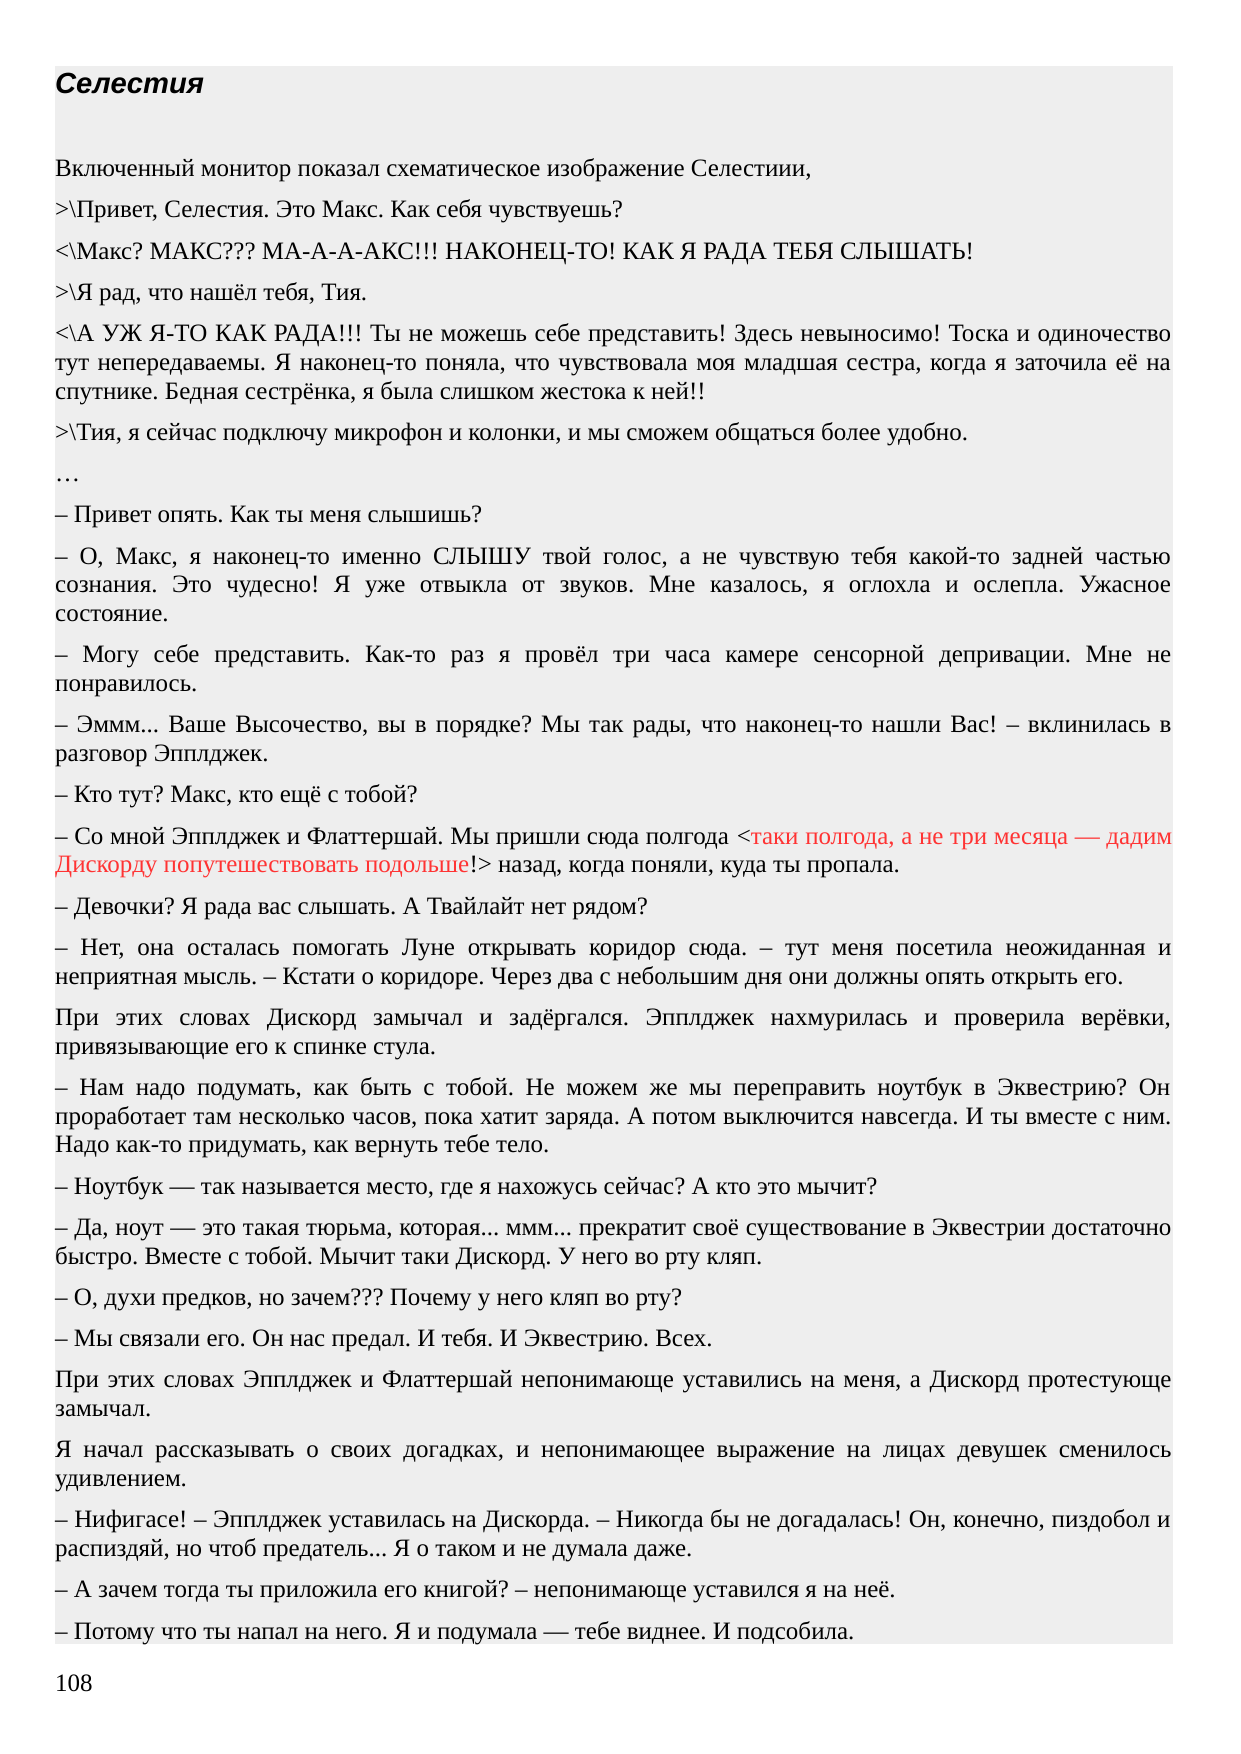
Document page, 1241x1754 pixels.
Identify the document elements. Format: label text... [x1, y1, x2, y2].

text Включенный монитор показал схематическое изображение Селестиии, [55, 153, 1173, 182]
text – Потому что ты напал на него. Я и подумала — тебе виднее. И подсобила. [55, 1616, 1173, 1644]
text <\А УЖ Я-ТО КАК РАДА!!! Ты не можешь себе представить! Здесь невыносимо! Тоска и одиночество тут непередаваемы. Я наконец-то поняла, что чувствовала моя младшая сестра, когда я заточила её на спутнике. Бедная сестрёнка, я была слишком жестока к ней!! [55, 318, 1173, 404]
text – Могу себе представить. Как-то раз я провёл три часа камере сенсорной депривации. Мне не понравилось. [55, 639, 1173, 697]
text – Эммм... Ваше Высочество, вы в порядке? Мы так рады, что наконец-то нашли Вас! – вклинилась в разговор Эпплджек. [55, 709, 1173, 767]
text >\Привет, Селестия. Это Макс. Как себя чувствуешь? [55, 194, 1173, 223]
text >\Тия, я сейчас подключу микрофон и колонки, и мы сможем общаться более удобно. [55, 417, 1173, 446]
text – Нет, она осталась помогать Луне открывать коридор сюда. – тут меня посетила неожиданная и неприятная мысль. – Кстати о коридоре. Через два с небольшим дня они должны опять открыть его. [55, 932, 1173, 989]
text – А зачем тогда ты приложила его книгой? – непонимающе уставился я на неё. [55, 1574, 1173, 1603]
text – Да, ноут — это такая тюрьма, которая... ммм... прекратит своё существование в Эквестрии достаточно быстро. Вместе с тобой. Мычит таки Дискорд. У него во рту кляп. [55, 1212, 1173, 1269]
text – Нифигасе! – Эпплджек уставилась на Дискорда. – Никогда бы не догадалась! Он, конечно, пиздобол и распиздяй, но чтоб предатель... Я о таком и не думала даже. [55, 1504, 1173, 1562]
text – Ноутбук — так называется место, где я нахожусь сейчас? А кто это мычит? [55, 1171, 1173, 1199]
text … [55, 458, 1173, 487]
text При этих словах Дискорд замычал и задёргался. Эпплджек нахмурилась и проверила верёвки, привязывающие его к спинке стула. [55, 1002, 1173, 1059]
text – Девочки? Я рада вас слышать. А Твайлайт нет рядом? [55, 891, 1173, 919]
text – Привет опять. Как ты меня слышишь? [55, 499, 1173, 528]
text >\Я рад, что нашёл тебя, Тия. [55, 277, 1173, 306]
text – О, духи предков, но зачем??? Почему у него кляп во рту? [55, 1282, 1173, 1311]
text – Мы связали его. Он нас предал. И тебя. И Эквестрию. Всех. [55, 1323, 1173, 1352]
text <\Макс? МАКС??? МА-А-А-АКС!!! НАКОНЕЦ-ТО! КАК Я РАДА ТЕБЯ СЛЫШАТЬ! [55, 236, 1173, 264]
text – О, Макс, я наконец-то именно СЛЫШУ твой голос, а не чувствую тебя какой-то задней частью сознания. Это чудесно! Я уже отвыкла от звуков. Мне казалось, я оглохла и ослепла. Ужасное состояние. [55, 541, 1173, 627]
subtitle Селестия [55, 66, 1173, 99]
text При этих словах Эпплджек и Флаттершай непонимающе уставились на меня, а Дискорд протестующе замычал. [55, 1364, 1173, 1422]
text Я начал рассказывать о своих догадках, и непонимающее выражение на лицах девушек сменилось удивлением. [55, 1434, 1173, 1492]
text – Кто тут? Макс, кто ещё с тобой? [55, 779, 1173, 808]
text – Со мной Эпплджек и Флаттершай. Мы пришли сюда полгода <таки полгода, а не три месяца — дадим Дискорду попутешествовать подольше!> назад, когда поняли, куда ты пропала. [55, 821, 1173, 878]
text – Нам надо подумать, как быть с тобой. Не можем же мы переправить ноутбук в Эквестрию? Он проработает там несколько часов, пока хатит заряда. А потом выключится навсегда. И ты вместе с ним. Надо как-то придумать, как вернуть тебе тело. [55, 1072, 1173, 1158]
